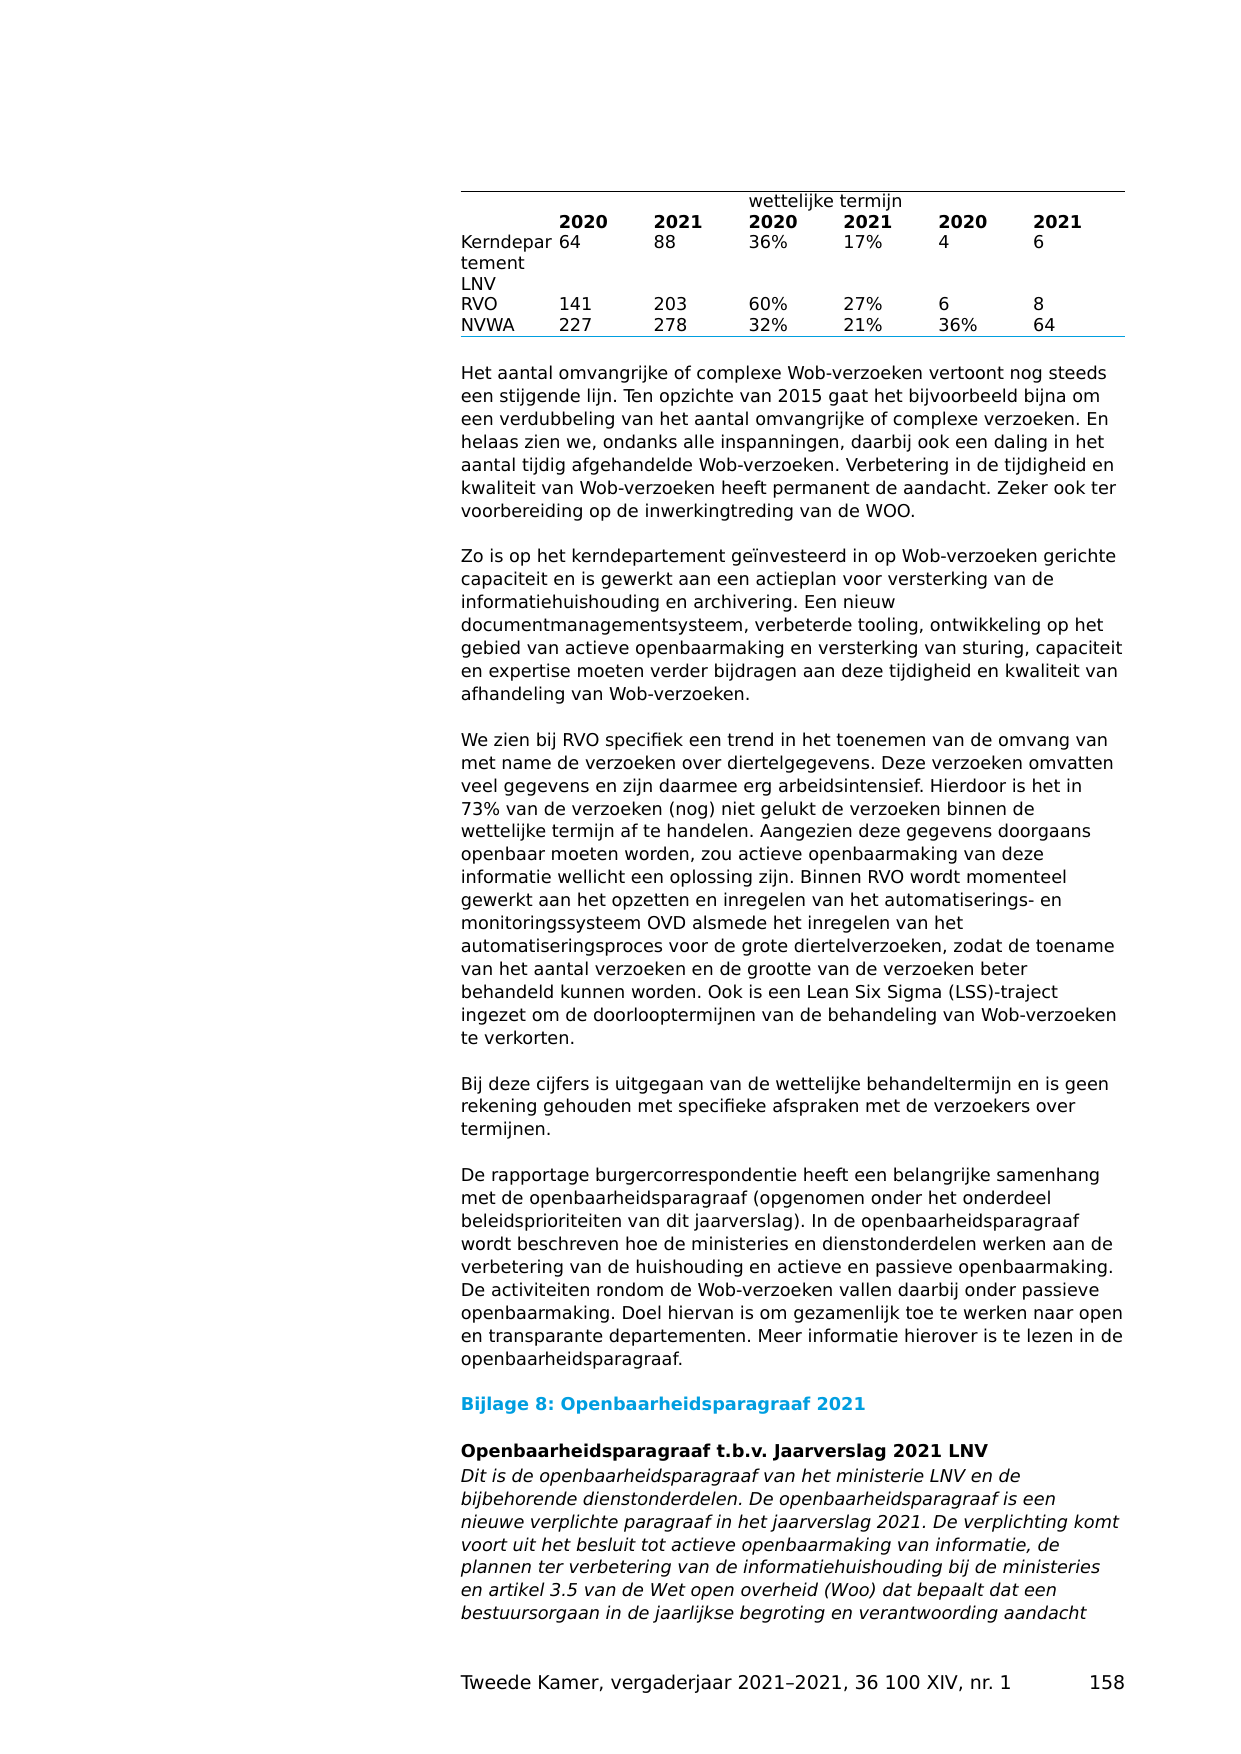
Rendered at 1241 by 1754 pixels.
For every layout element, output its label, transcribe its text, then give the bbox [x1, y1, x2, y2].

text Zo is op het kerndepartement geïnvesteerd in op Wob-verzoeken gerichte capaciteit en is gewerkt aan een actieplan voor versterking van de informatiehuishouding en archivering. Een nieuw documentmanagementsysteem, verbeterde tooling, ontwikkeling op het gebied van actieve openbaarmaking en versterking van sturing, capaciteit en expertise moeten verder bijdragen aan deze tijdigheid en kwaliteit van afhandeling van Wob-verzoeken. [461, 544, 1125, 705]
table_header [935, 192, 1125, 212]
table_cell NVWA [461, 315, 556, 336]
table_cell 2021 [840, 212, 935, 232]
table_cell RVO [461, 294, 556, 315]
table_cell [461, 212, 556, 232]
table_cell 6 [1030, 233, 1125, 294]
table_header [556, 192, 745, 212]
table_cell 36% [745, 233, 840, 294]
table_cell 27% [840, 294, 935, 315]
table_cell 36% [935, 315, 1030, 336]
table_header [461, 192, 556, 212]
table_cell 2021 [650, 212, 745, 232]
text Openbaarheidsparagraaf t.b.v. Jaarverslag 2021 LNV [461, 1439, 1125, 1462]
table_cell 21% [840, 315, 935, 336]
table_cell 8 [1030, 294, 1125, 315]
table_cell 2020 [556, 212, 650, 232]
table_cell 2020 [935, 212, 1030, 232]
table_cell 64 [1030, 315, 1125, 336]
table_cell 203 [650, 294, 745, 315]
text Het aantal omvangrijke of complexe Wob-verzoeken vertoont nog steeds een stijgende lijn. Ten opzichte van 2015 gaat het bijvoorbeeld bijna om een verdubbeling van het aantal omvangrijke of complexe verzoeken. En helaas zien we, ondanks alle inspanningen, daarbij ook een daling in het aantal tijdig afgehandelde Wob-verzoeken. Verbetering in de tijdigheid en kwaliteit van Wob-verzoeken heeft permanent de aandacht. Zeker ook ter voorbereiding op de inwerkingtreding van de WOO. [461, 361, 1125, 522]
table_cell 17% [840, 233, 935, 294]
table_cell 227 [556, 315, 650, 336]
text We zien bij RVO specifiek een trend in het toenemen van de omvang van met name de verzoeken over diertelgegevens. Deze verzoeken omvatten veel gegevens en zijn daarmee erg arbeidsintensief. Hierdoor is het in 73% van de verzoeken (nog) niet gelukt de verzoeken binnen de wettelijke termijn af te handelen. Aangezien deze gegevens doorgaans openbaar moeten worden, zou actieve openbaarmaking van deze informatie wellicht een oplossing zijn. Binnen RVO wordt momenteel gewerkt aan het opzetten en inregelen van het automatiserings- en monitoringssysteem OVD alsmede het inregelen van het automatiseringsproces voor de grote diertelverzoeken, zodat de toename van het aantal verzoeken en de grootte van de verzoeken beter behandeld kunnen worden. Ook is een Lean Six Sigma (LSS)-traject ingezet om de doorlooptermijnen van de behandeling van Wob-verzoeken te verkorten. [461, 728, 1125, 1049]
table_cell 141 [556, 294, 650, 315]
text Bij deze cijfers is uitgegaan van de wettelijke behandeltermijn en is geen rekening gehouden met specifieke afspraken met de verzoekers over termijnen. [461, 1072, 1125, 1140]
table_header wettelijke termijn [745, 192, 935, 212]
text De rapportage burgercorrespondentie heeft een belangrijke samenhang met de openbaarheidsparagraaf (opgenomen onder het onderdeel beleidsprioriteiten van dit jaarverslag). In de openbaarheidsparagraaf wordt beschreven hoe de ministeries en dienstonderdelen werken aan de verbetering van de huishouding en actieve en passieve openbaarmaking. De activiteiten rondom de Wob-verzoeken vallen daarbij onder passieve openbaarmaking. Doel hiervan is om gezamenlijk toe te werken naar open en transparante departementen. Meer informatie hierover is te lezen in de openbaarheidsparagraaf. [461, 1163, 1125, 1369]
table_cell 6 [935, 294, 1030, 315]
table_cell 64 [556, 233, 650, 294]
table_cell 2020 [745, 212, 840, 232]
table_cell 32% [745, 315, 840, 336]
table_cell 4 [935, 233, 1030, 294]
title Bijlage 8: Openbaarheidsparagraaf 2021 [461, 1392, 1125, 1415]
table_cell 278 [650, 315, 745, 336]
table_cell 2021 [1030, 212, 1125, 232]
table_cell 88 [650, 233, 745, 294]
table_cell 60% [745, 294, 840, 315]
text Dit is de openbaarheidsparagraaf van het ministerie LNV en de bijbehorende dienstonderdelen. De openbaarheidsparagraaf is een nieuwe verplichte paragraaf in het jaarverslag 2021. De verplichting komt voort uit het besluit tot actieve openbaarmaking van informatie, de plannen ter verbetering van de informatiehuishouding bij de ministeries en artikel 3.5 van de Wet open overheid (Woo) dat bepaalt dat een bestuursorgaan in de jaarlijkse begroting en verantwoording aandacht [461, 1464, 1125, 1624]
table_cell Kerndepartement LNV [461, 233, 556, 294]
